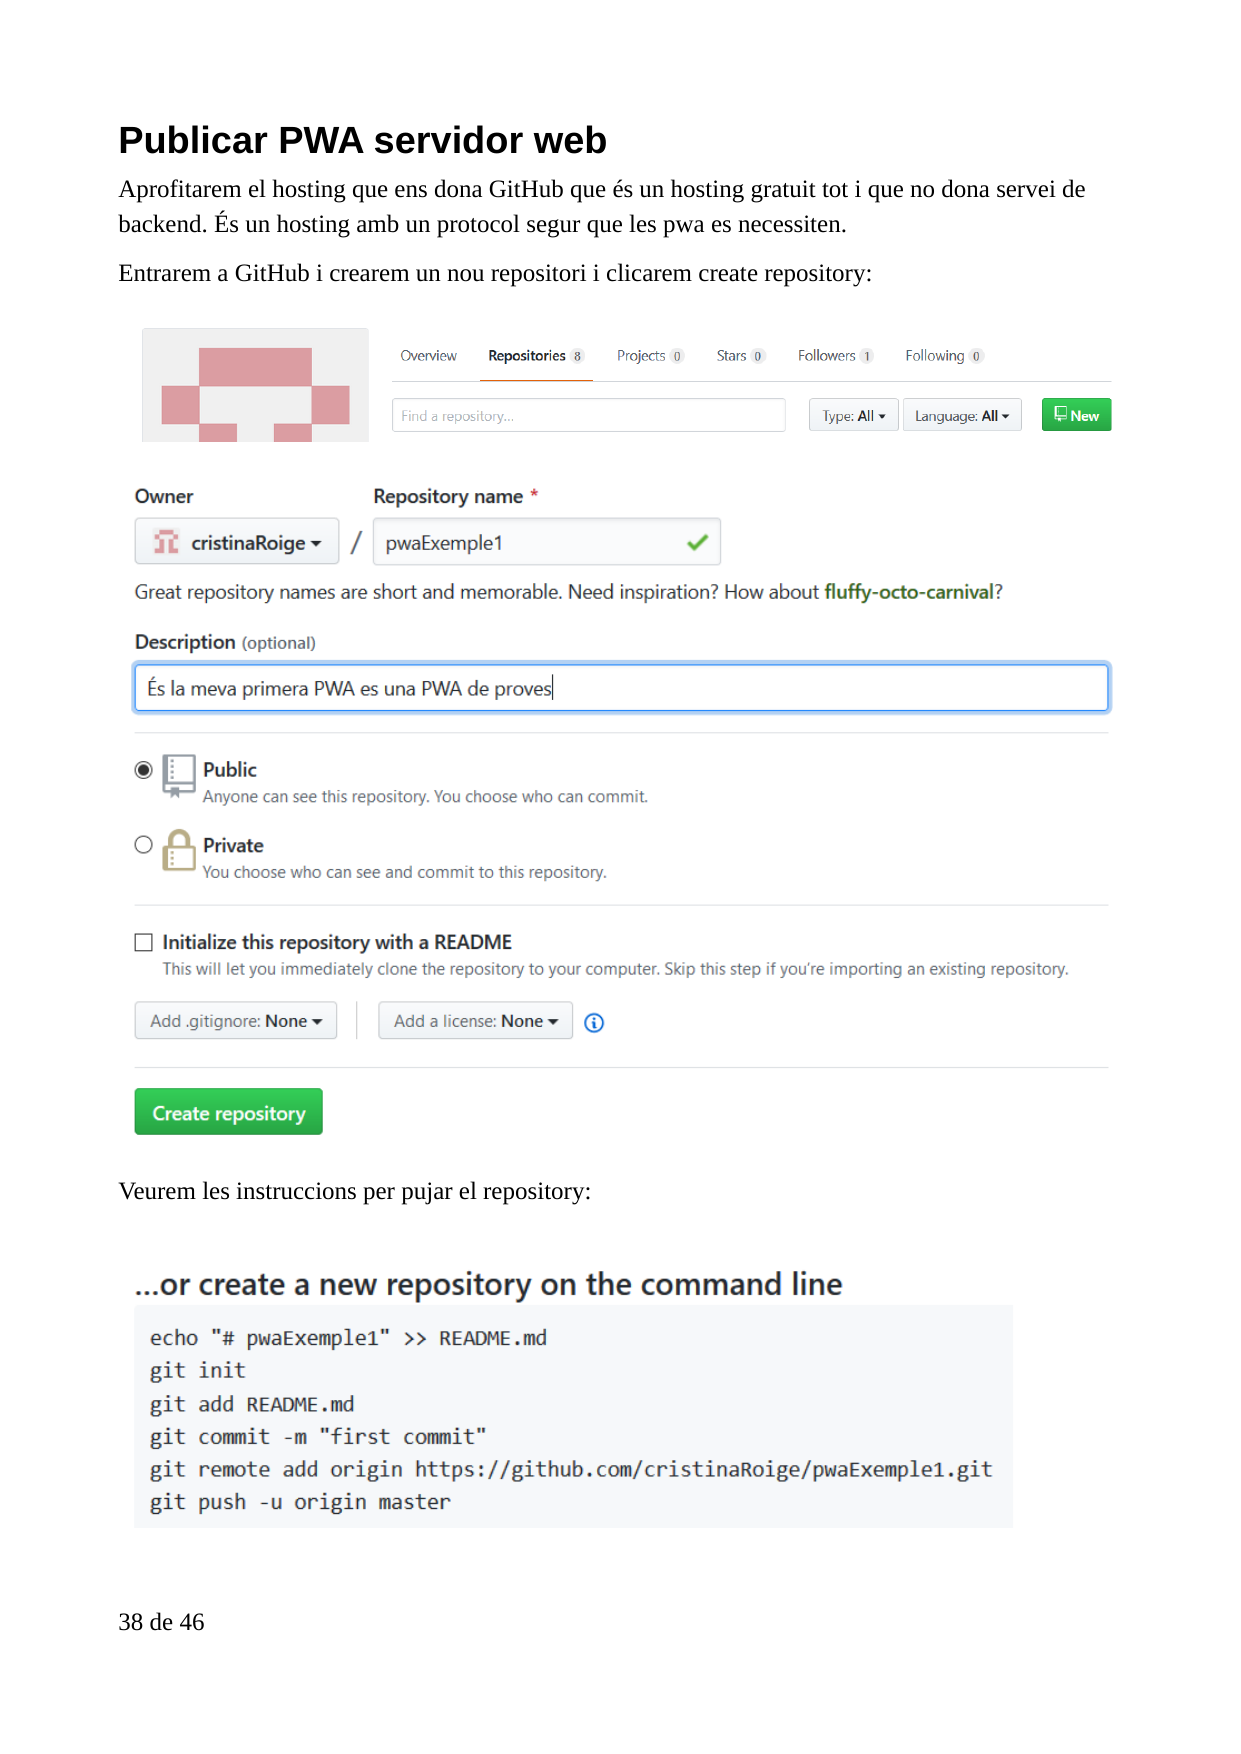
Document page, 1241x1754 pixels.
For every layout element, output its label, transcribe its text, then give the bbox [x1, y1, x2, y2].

picture [118, 1225, 1014, 1528]
picture [118, 306, 1123, 442]
subtitle Publicar PWA servidor web [118, 118, 1122, 162]
text Entrarem a GitHub i crearem un nou repositori i clicarem create repository: [118, 258, 1122, 287]
picture [118, 462, 1123, 1156]
text Aprofitarem el hosting que ens dona GitHub que és un hosting gratuit tot i que no dona servei de backend. És un hosting amb un protocol segur que les pwa es necessiten. [118, 174, 1122, 237]
text Veurem les instruccions per pujar el repository: [118, 1176, 1122, 1205]
